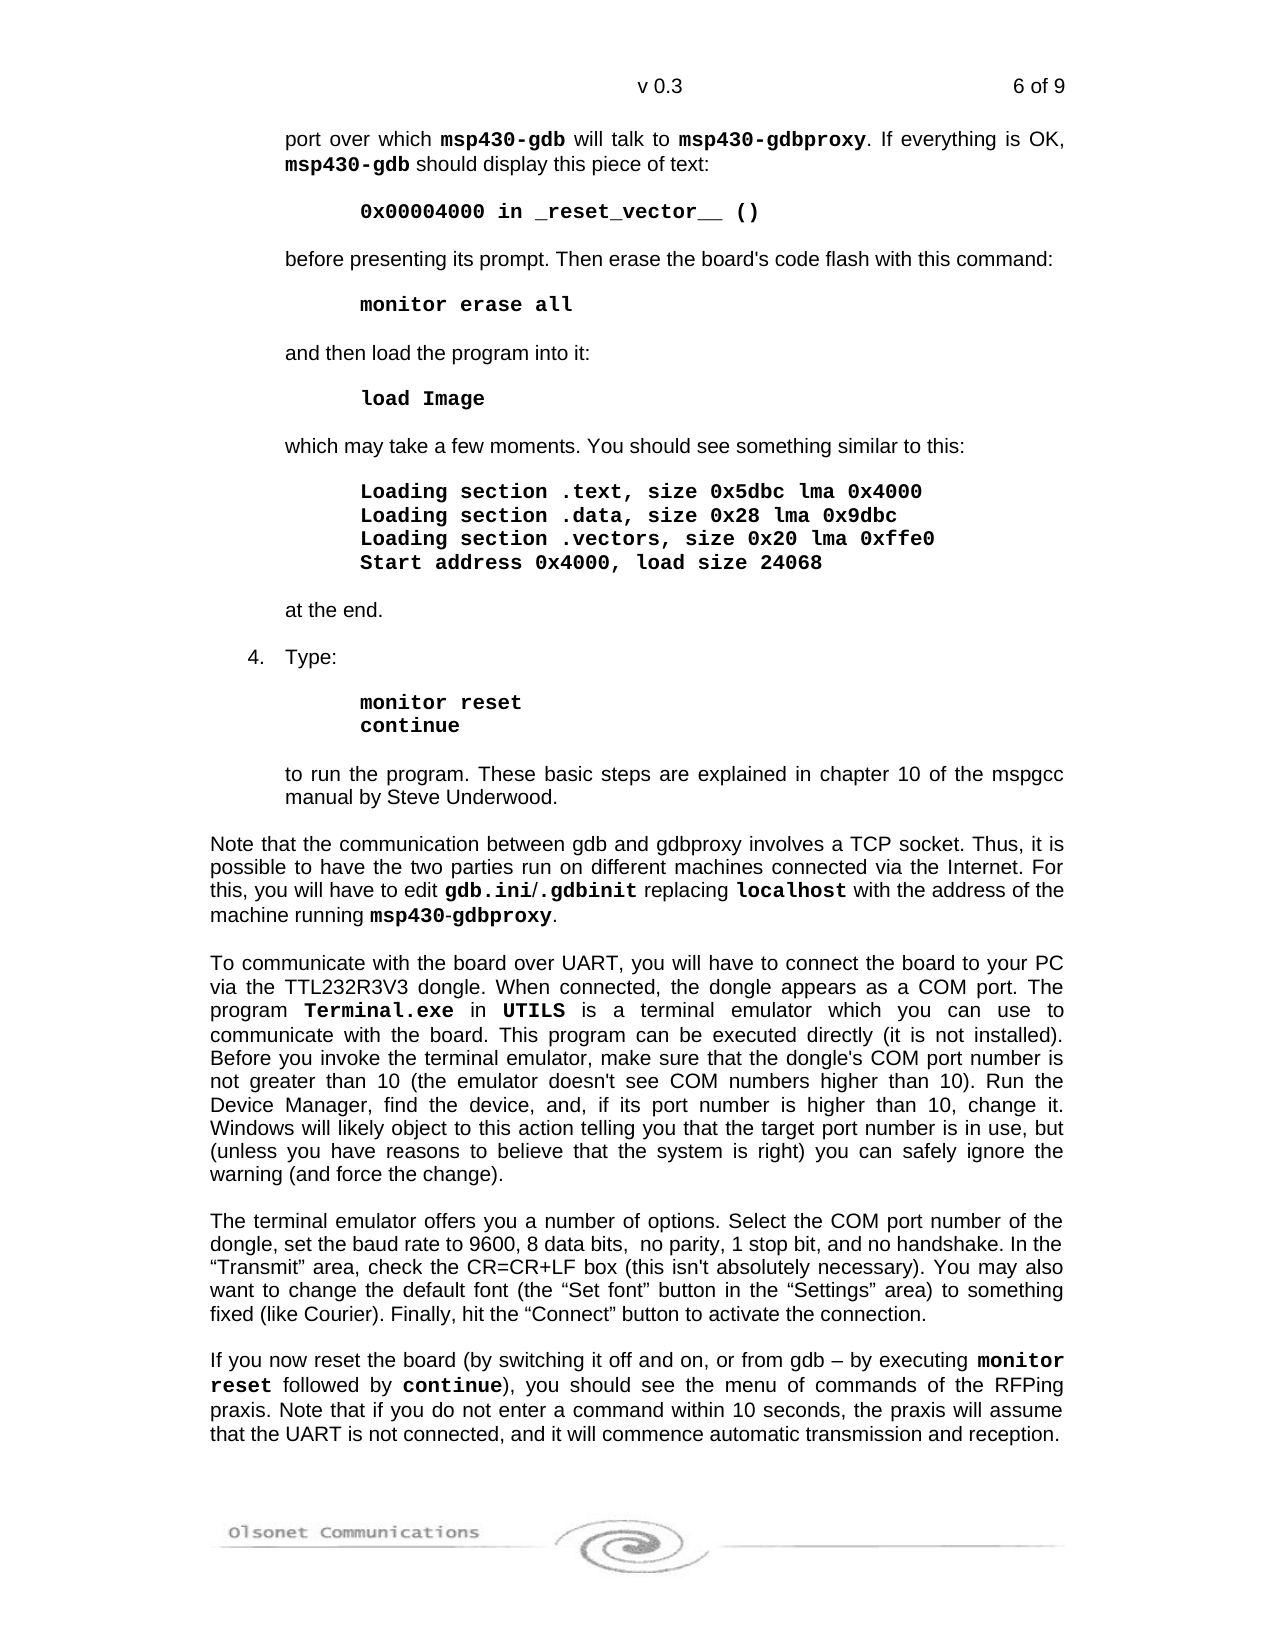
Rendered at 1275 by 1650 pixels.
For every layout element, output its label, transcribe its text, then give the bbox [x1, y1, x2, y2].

list Loading section .text, size 0x5dbc lma 0x4000 [322, 481, 1065, 505]
list port over which msp430-gdb will talk to msp430-gdbproxy. If everything is OK, msp430-gdb should display this piece of text: [247, 128, 1065, 178]
list 0x00004000 in _reset_vector__ () [322, 201, 1065, 225]
text If you now reset the board (by switching it off and on, or from gdb – by executing monitor reset followed by continue), you should see the menu of commands of the RFPing praxis. Note that if you do not enter a command within 10 seconds, the praxis will assume that the UART is not connected, and it will commence automatic transmission and reception. [210, 1349, 1065, 1445]
list Loading section .vectors, size 0x20 lma 0xffe0 [322, 528, 1065, 552]
list load Image [322, 388, 1065, 411]
list before presenting its prompt. Then erase the board's code flash with this command: [247, 248, 1065, 271]
text The terminal emulator offers you a number of options. Select the COM port number of the dongle, set the baud rate to 9600, 8 data bits, no parity, 1 stop bit, and no handshake. In the “Transmit” area, check the CR=CR+LF box (this isn't absolutely necessary). You may also want to change the default font (the “Set font” button in the “Settings” area) to something fixed (like Courier). Finally, hit the “Connect” button to activate the connection. [210, 1209, 1065, 1326]
list monitor erase all [322, 294, 1065, 318]
list monitor reset [322, 692, 1065, 716]
text at the end. [210, 599, 1065, 622]
text Note that the communication between gdb and gdbproxy involves a TCP socket. Thus, it is possible to have the two parties run on different machines connected via the Internet. For this, you will have to edit gdb.ini/.gdbinit replacing localhost with the address of the machine running msp430-gdbproxy. [210, 832, 1065, 929]
list Loading section .data, size 0x28 lma 0x9dbc [322, 505, 1065, 528]
picture [210, 1504, 1065, 1596]
text To communicate with the board over UART, you will have to connect the board to your PC via the TTL232R3V3 dongle. When connected, the dongle appears as a COM port. The program Terminal.exe in UTILS is a terminal emulator which you can use to communicate with the board. This program can be executed directly (it is not installed). Before you invoke the terminal emulator, make sure that the dongle's COM port number is not greater than 10 (the emulator doesn't see COM numbers higher than 10). Run the Device Manager, find the device, and, if its port number is higher than 10, change it. Windows will likely object to this action telling you that the target port number is in use, but (unless you have reasons to believe that the system is right) you can safely ignore the warning (and force the change). [210, 952, 1065, 1186]
list continue [322, 716, 1065, 739]
list to run the program. These basic steps are explained in chapter 10 of the mspgcc manual by Steve Underwood. [247, 762, 1065, 809]
list Type: [247, 645, 1065, 669]
list Start address 0x4000, load size 24068 [322, 552, 1065, 576]
list and then load the program into it: [247, 341, 1065, 364]
list which may take a few moments. You should see something similar to this: [247, 435, 1065, 458]
